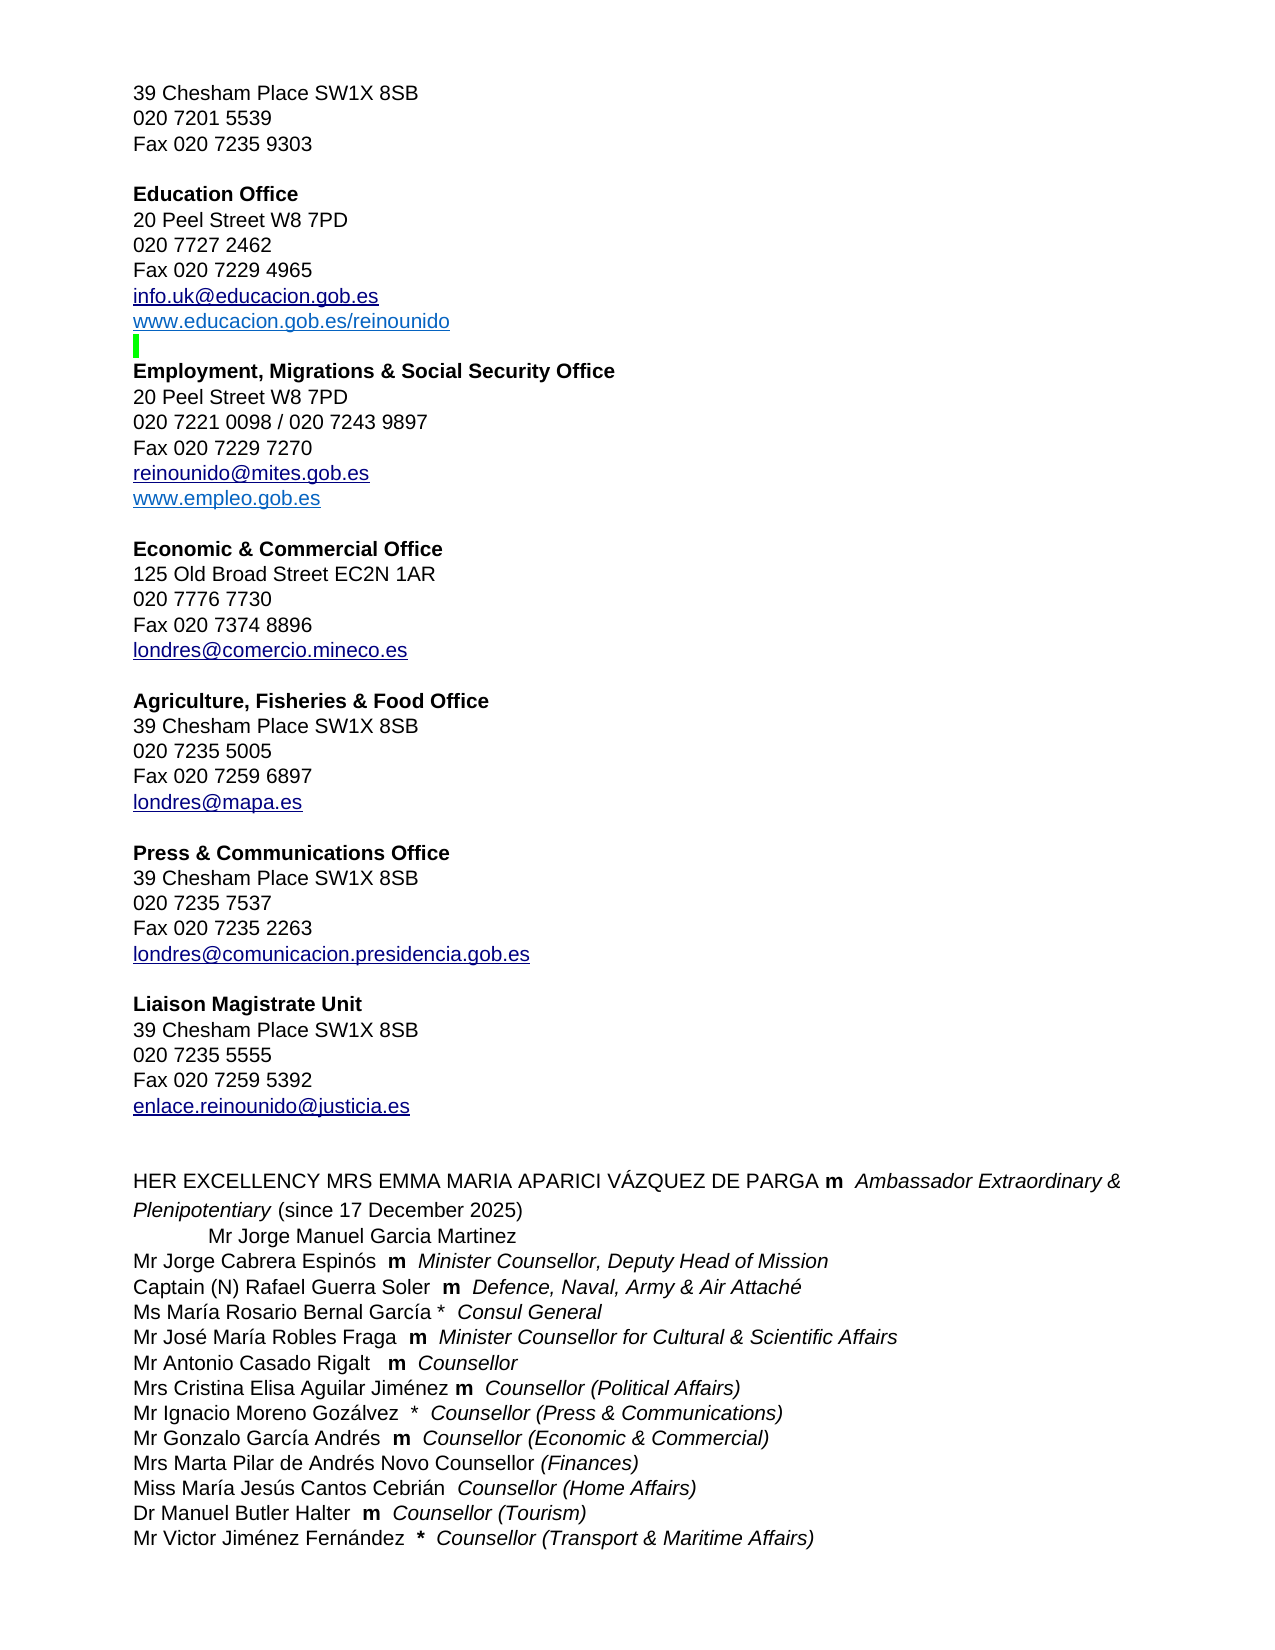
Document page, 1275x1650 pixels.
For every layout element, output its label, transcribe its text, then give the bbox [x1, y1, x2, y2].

text Mr Ignacio Moreno Gozálvez * Counsellor (Press & Communications) [133, 1401, 1181, 1425]
text www.educacion.gob.es/reinounido [133, 309, 1181, 333]
text Press & Communications Office [133, 840, 1181, 864]
text Fax 020 7235 9303 [133, 132, 1181, 156]
text Mrs Marta Pilar de Andrés Novo Counsellor (Finances) [133, 1451, 1181, 1475]
text Liaison Magistrate Unit [133, 992, 1181, 1016]
text 020 7727 2462 [133, 233, 1181, 257]
text Mr José María Robles Fraga m Minister Counsellor for Cultural & Scientific Affairs [133, 1325, 1181, 1349]
text Mr Jorge Cabrera Espinós m Minister Counsellor, Deputy Head of Mission [133, 1249, 1181, 1273]
text Fax 020 7235 2263 [133, 916, 1181, 940]
text londres@comercio.mineco.es [133, 638, 1181, 662]
text 020 7235 7537 [133, 891, 1181, 915]
text Mr Antonio Casado Rigalt m Counsellor [133, 1351, 1181, 1374]
text Mrs Cristina Elisa Aguilar Jiménez m Counsellor (Political Affairs) [133, 1376, 1181, 1400]
text reinounido@mites.gob.es [133, 461, 1181, 484]
text 020 7776 7730 [133, 587, 1181, 611]
text Employment, Migrations & Social Security Office [133, 359, 1181, 383]
text 020 7235 5005 [133, 739, 1181, 763]
text Mr Gonzalo García Andrés m Counsellor (Economic & Commercial) [133, 1426, 1181, 1450]
text Miss María Jesús Cantos Cebrián Counsellor (Home Affairs) [133, 1476, 1181, 1500]
text londres@comunicacion.presidencia.gob.es [133, 942, 1181, 966]
text 020 7235 5555 [133, 1043, 1181, 1067]
text Fax 020 7229 4965 [133, 258, 1181, 282]
text Fax 020 7229 7270 [133, 435, 1181, 459]
text Mr Victor Jiménez Fernández * Counsellor (Transport & Maritime Affairs) [133, 1526, 1181, 1549]
text 39 Chesham Place SW1X 8SB [133, 714, 1181, 738]
text Fax 020 7259 5392 [133, 1068, 1181, 1092]
text Mr Jorge Manuel Garcia Martinez [133, 1224, 1181, 1248]
text 39 Chesham Place SW1X 8SB [133, 1017, 1181, 1041]
text Education Office [133, 182, 1181, 206]
text Captain (N) Rafael Guerra Soler m Defence, Naval, Army & Air Attaché [133, 1274, 1181, 1298]
text 125 Old Broad Street EC2N 1AR [133, 562, 1181, 586]
text Fax 020 7259 6897 [133, 764, 1181, 788]
text 39 Chesham Place SW1X 8SB [133, 866, 1181, 889]
text Economic & Commercial Office [133, 537, 1181, 561]
text Ms María Rosario Bernal García * Consul General [133, 1300, 1181, 1324]
text 20 Peel Street W8 7PD [133, 207, 1181, 231]
text 39 Chesham Place SW1X 8SB [133, 81, 1181, 105]
text 020 7201 5539 [133, 106, 1181, 130]
text enlace.reinounido@justicia.es [133, 1093, 1181, 1117]
text londres@mapa.es [133, 790, 1181, 814]
text Fax 020 7374 8896 [133, 612, 1181, 636]
text www.empleo.gob.es [133, 486, 1181, 510]
text info.uk@educacion.gob.es [133, 283, 1181, 307]
text 20 Peel Street W8 7PD [133, 385, 1181, 409]
text 020 7221 0098 / 020 7243 9897 [133, 410, 1181, 434]
text HER EXCELLENCY MRS EMMA MARIA APARICI VÁZQUEZ DE PARGA m Ambassador Extraordinary & Plenipotentiary (since 17 December 2025) [133, 1169, 1181, 1223]
text Agriculture, Fisheries & Food Office [133, 688, 1181, 712]
text Dr Manuel Butler Halter m Counsellor (Tourism) [133, 1501, 1181, 1525]
